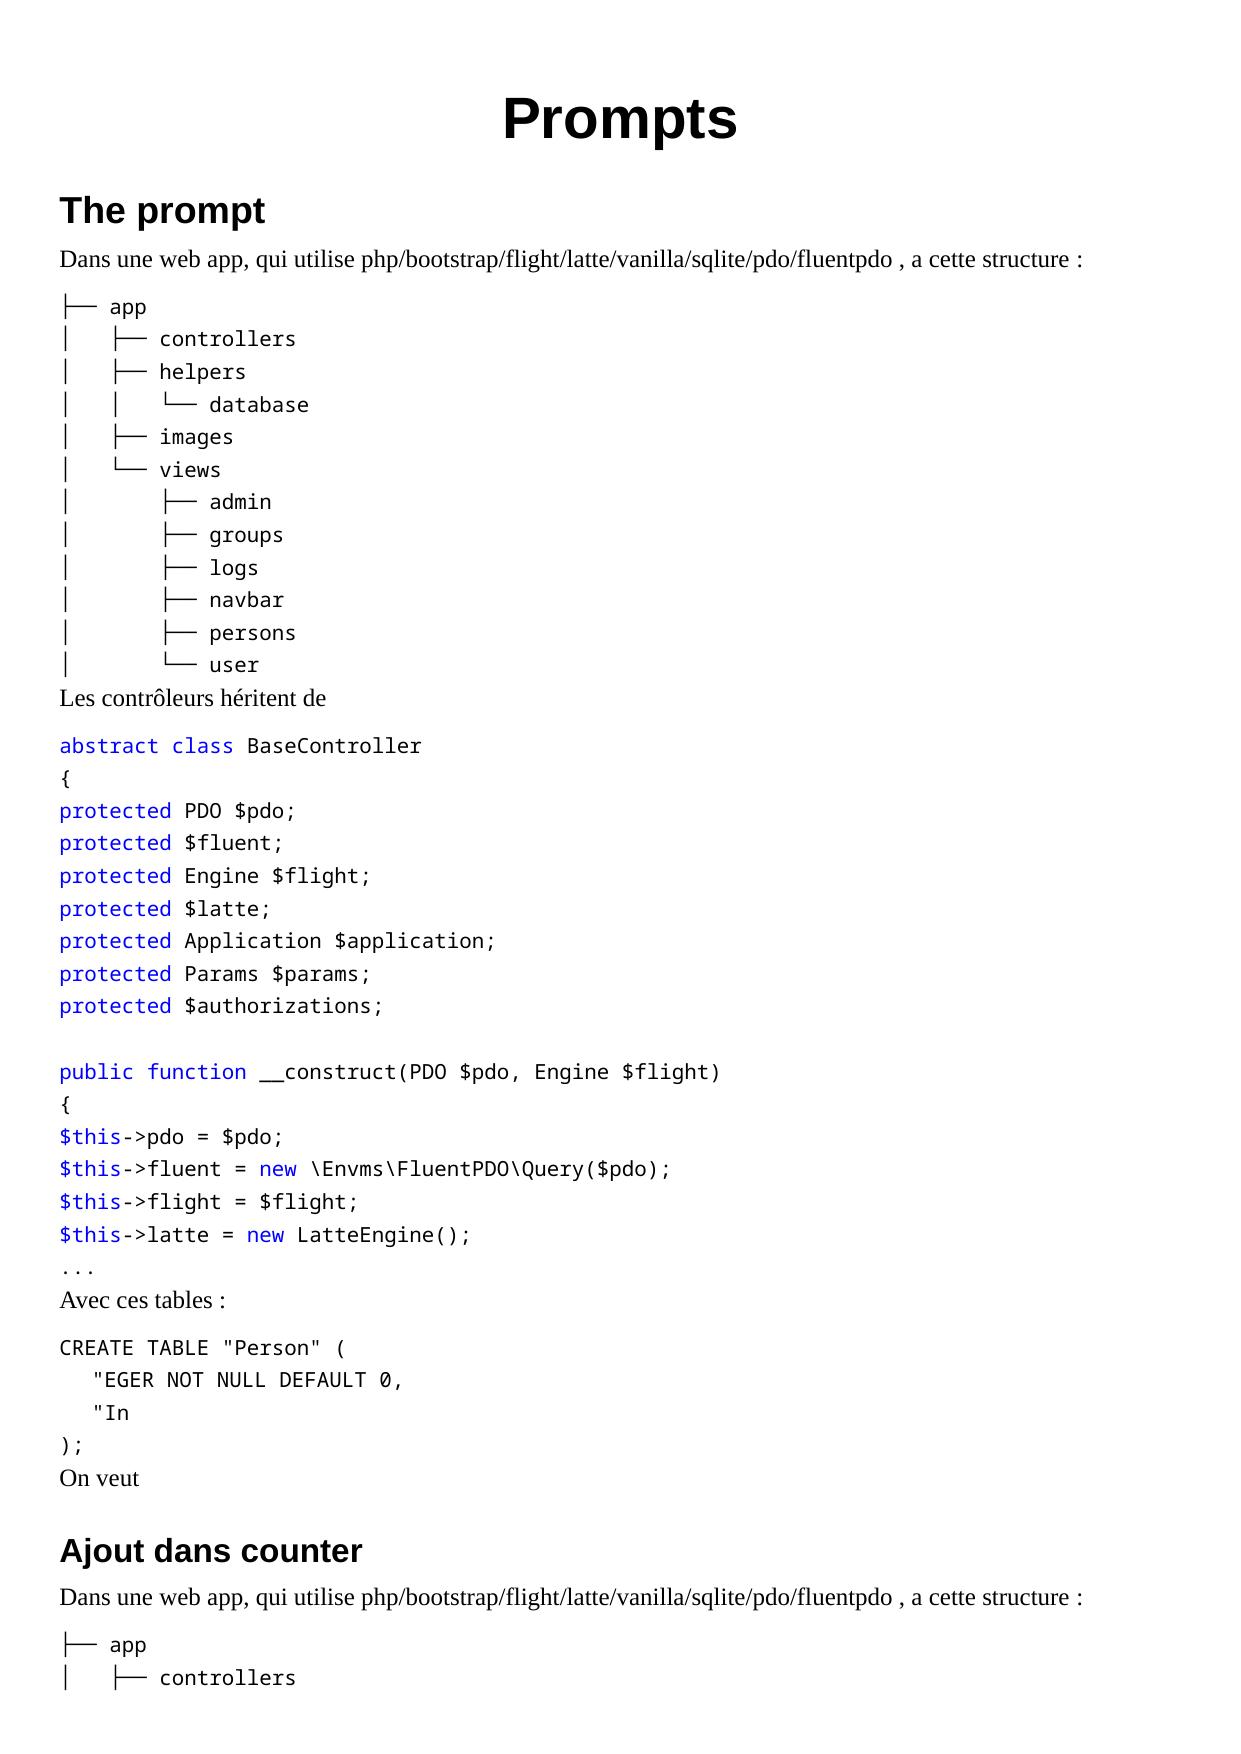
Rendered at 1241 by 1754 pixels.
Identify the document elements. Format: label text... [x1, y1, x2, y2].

text Les contrôleurs héritent de [59, 683, 1181, 712]
text protected PDO $pdo; [59, 796, 1181, 824]
text │ │ └── database [59, 390, 1181, 418]
text { [59, 763, 1181, 792]
text ... [59, 1252, 1181, 1281]
text protected Params $params; [59, 959, 1181, 987]
text Dans une web app, qui utilise php/bootstrap/flight/latte/vanilla/sqlite/pdo/fluentpdo , a cette structure : [59, 1582, 1181, 1611]
text $this->pdo = $pdo; [59, 1122, 1181, 1150]
text $this->latte = new LatteEngine(); [59, 1220, 1181, 1248]
text ); [59, 1430, 1181, 1459]
text │ ├── images [59, 422, 1181, 451]
text │ └── user [59, 651, 1181, 679]
text │ ├── groups [59, 520, 1181, 548]
text On veut [59, 1463, 1181, 1492]
text │ ├── navbar [59, 585, 1181, 614]
subtitle The prompt [59, 189, 1181, 232]
text Avec ces tables : [59, 1285, 1181, 1314]
title Prompts [59, 84, 1181, 151]
text │ ├── admin [59, 487, 1181, 516]
text │ ├── controllers [59, 1663, 1181, 1691]
text abstract class BaseController [59, 731, 1181, 759]
text protected Application $application; [59, 926, 1181, 955]
text │ └── views [59, 455, 1181, 483]
text "In [59, 1398, 1181, 1426]
text │ ├── persons [59, 618, 1181, 646]
text │ ├── logs [59, 553, 1181, 581]
text ├── app [59, 292, 1181, 320]
text protected $fluent; [59, 828, 1181, 857]
text $this->flight = $flight; [59, 1187, 1181, 1216]
text { [59, 1089, 1181, 1118]
text │ ├── helpers [59, 357, 1181, 386]
subtitle Ajout dans counter [59, 1531, 1181, 1570]
text ├── app [59, 1630, 1181, 1658]
text protected $authorizations; [59, 992, 1181, 1020]
text protected $latte; [59, 894, 1181, 922]
text CREATE TABLE "Person" ( [59, 1333, 1181, 1361]
text Dans une web app, qui utilise php/bootstrap/flight/latte/vanilla/sqlite/pdo/fluentpdo , a cette structure : [59, 244, 1181, 273]
text protected Engine $flight; [59, 861, 1181, 889]
text │ ├── controllers [59, 324, 1181, 353]
text $this->fluent = new \Envms\FluentPDO\Query($pdo); [59, 1154, 1181, 1183]
text "EGER NOT NULL DEFAULT 0, [59, 1365, 1181, 1394]
text public function __construct(PDO $pdo, Engine $flight) [59, 1057, 1181, 1085]
